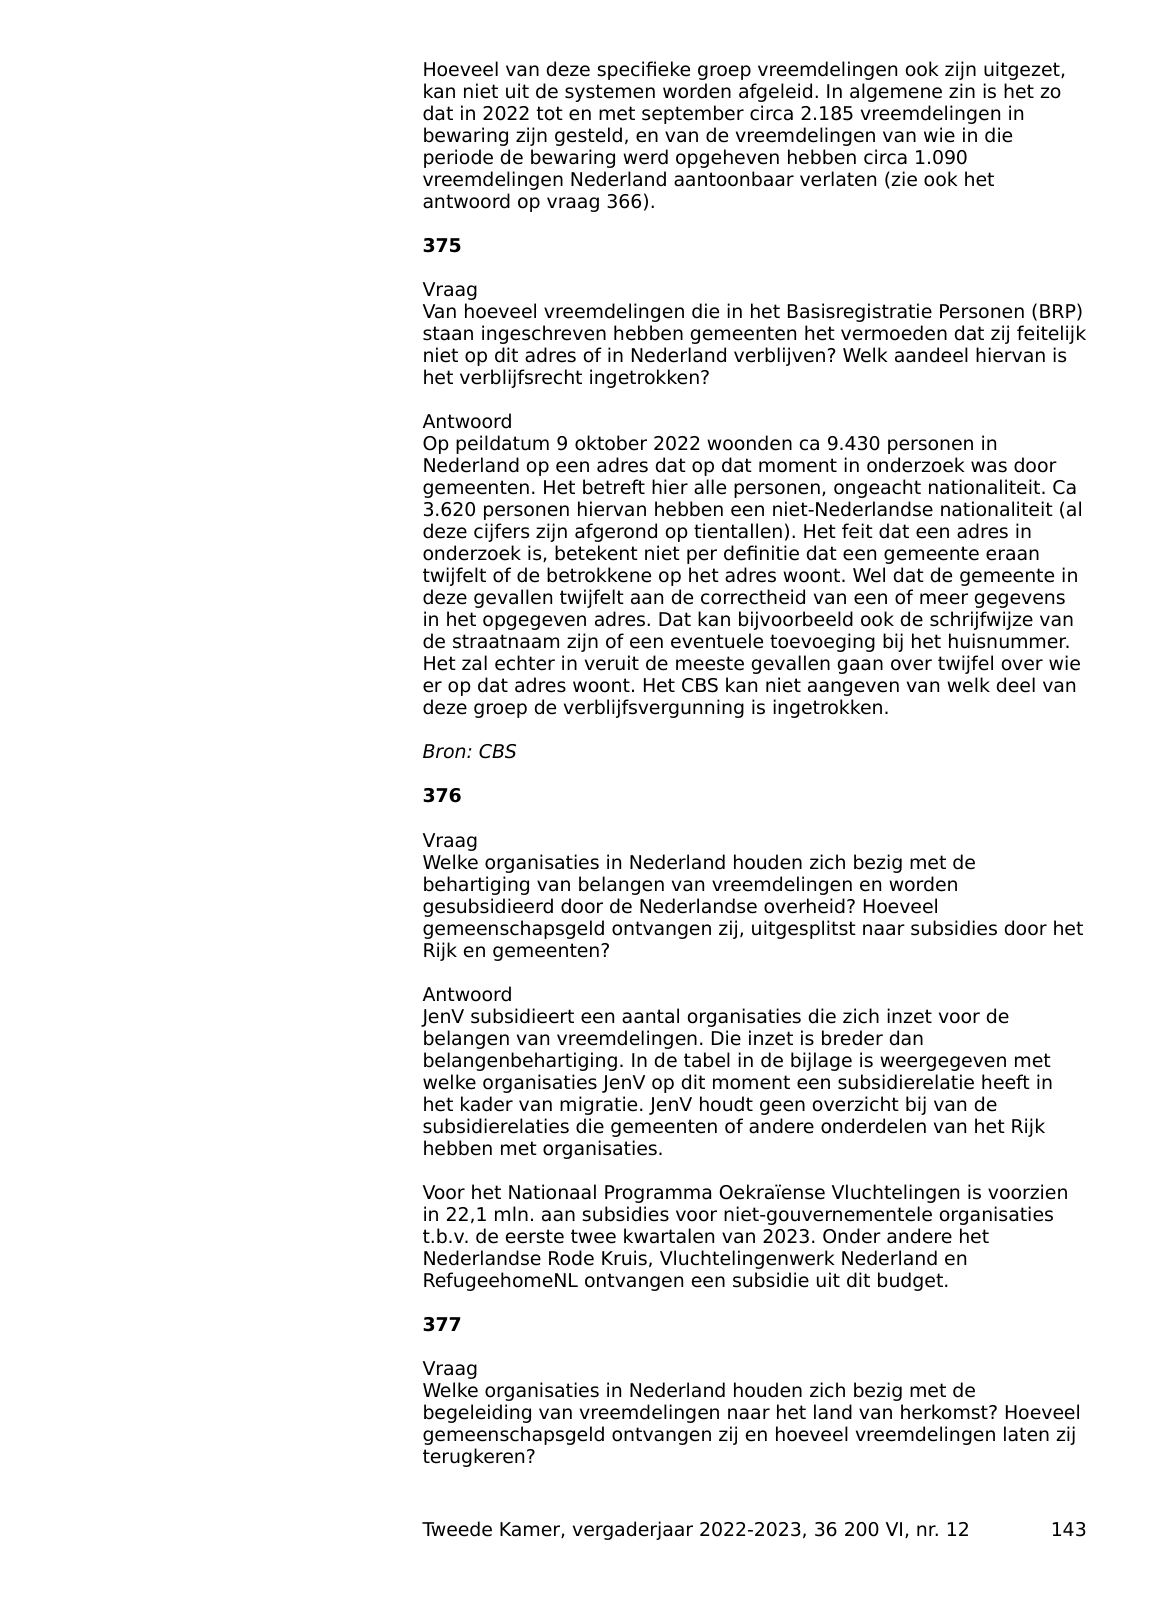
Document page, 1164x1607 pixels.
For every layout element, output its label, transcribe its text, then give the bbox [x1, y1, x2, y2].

subtitle 375 [422, 235, 1087, 257]
text Hoeveel van deze specifieke groep vreemdelingen ook zijn uitgezet, kan niet uit de systemen worden afgeleid. In algemene zin is het zo dat in 2022 tot en met september circa 2.185 vreemdelingen in bewaring zijn gesteld, en van de vreemdelingen van wie in die periode de bewaring werd opgeheven hebben circa 1.090 vreemdelingen Nederland aantoonbaar verlaten (zie ook het antwoord op vraag 366). [422, 59, 1087, 213]
text JenV subsidieert een aantal organisaties die zich inzet voor de belangen van vreemdelingen. Die inzet is breder dan belangenbehartiging. In de tabel in de bijlage is weergegeven met welke organisaties JenV op dit moment een subsidierelatie heeft in het kader van migratie. JenV houdt geen overzicht bij van de subsidierelaties die gemeenten of andere onderdelen van het Rijk hebben met organisaties. [422, 1006, 1087, 1159]
subtitle 376 [422, 785, 1087, 807]
text Op peildatum 9 oktober 2022 woonden ca 9.430 personen in Nederland op een adres dat op dat moment in onderzoek was door gemeenten. Het betreft hier alle personen, ongeacht nationaliteit. Ca 3.620 personen hiervan hebben een niet-Nederlandse nationaliteit (al deze cijfers zijn afgerond op tientallen). Het feit dat een adres in onderzoek is, betekent niet per definitie dat een gemeente eraan twijfelt of de betrokkene op het adres woont. Wel dat de gemeente in deze gevallen twijfelt aan de correctheid van een of meer gegevens in het opgegeven adres. Dat kan bijvoorbeeld ook de schrijfwijze van de straatnaam zijn of een eventuele toevoeging bij het huisnummer. Het zal echter in veruit de meeste gevallen gaan over twijfel over wie er op dat adres woont. Het CBS kan niet aangeven van welk deel van deze groep de verblijfsvergunning is ingetrokken. [422, 433, 1087, 719]
text Voor het Nationaal Programma Oekraïense Vluchtelingen is voorzien in 22,1 mln. aan subsidies voor niet-gouvernementele organisaties t.b.v. de eerste twee kwartalen van 2023. Onder andere het Nederlandse Rode Kruis, Vluchtelingenwerk Nederland en RefugeehomeNL ontvangen een subsidie uit dit budget. [422, 1182, 1087, 1292]
subtitle 377 [422, 1314, 1087, 1336]
text Vraag [422, 1358, 1087, 1380]
text Bron: CBS [422, 741, 1087, 763]
text Welke organisaties in Nederland houden zich bezig met de begeleiding van vreemdelingen naar het land van herkomst? Hoeveel gemeenschapsgeld ontvangen zij en hoeveel vreemdelingen laten zij terugkeren? [422, 1380, 1087, 1468]
text Vraag [422, 279, 1087, 301]
text Antwoord [422, 411, 1087, 433]
text Vraag [422, 829, 1087, 852]
text Antwoord [422, 984, 1087, 1006]
text Welke organisaties in Nederland houden zich bezig met de behartiging van belangen van vreemdelingen en worden gesubsidieerd door de Nederlandse overheid? Hoeveel gemeenschapsgeld ontvangen zij, uitgesplitst naar subsidies door het Rijk en gemeenten? [422, 852, 1087, 961]
text Van hoeveel vreemdelingen die in het Basisregistratie Personen (BRP) staan ingeschreven hebben gemeenten het vermoeden dat zij feitelijk niet op dit adres of in Nederland verblijven? Welk aandeel hiervan is het verblijfsrecht ingetrokken? [422, 301, 1087, 389]
